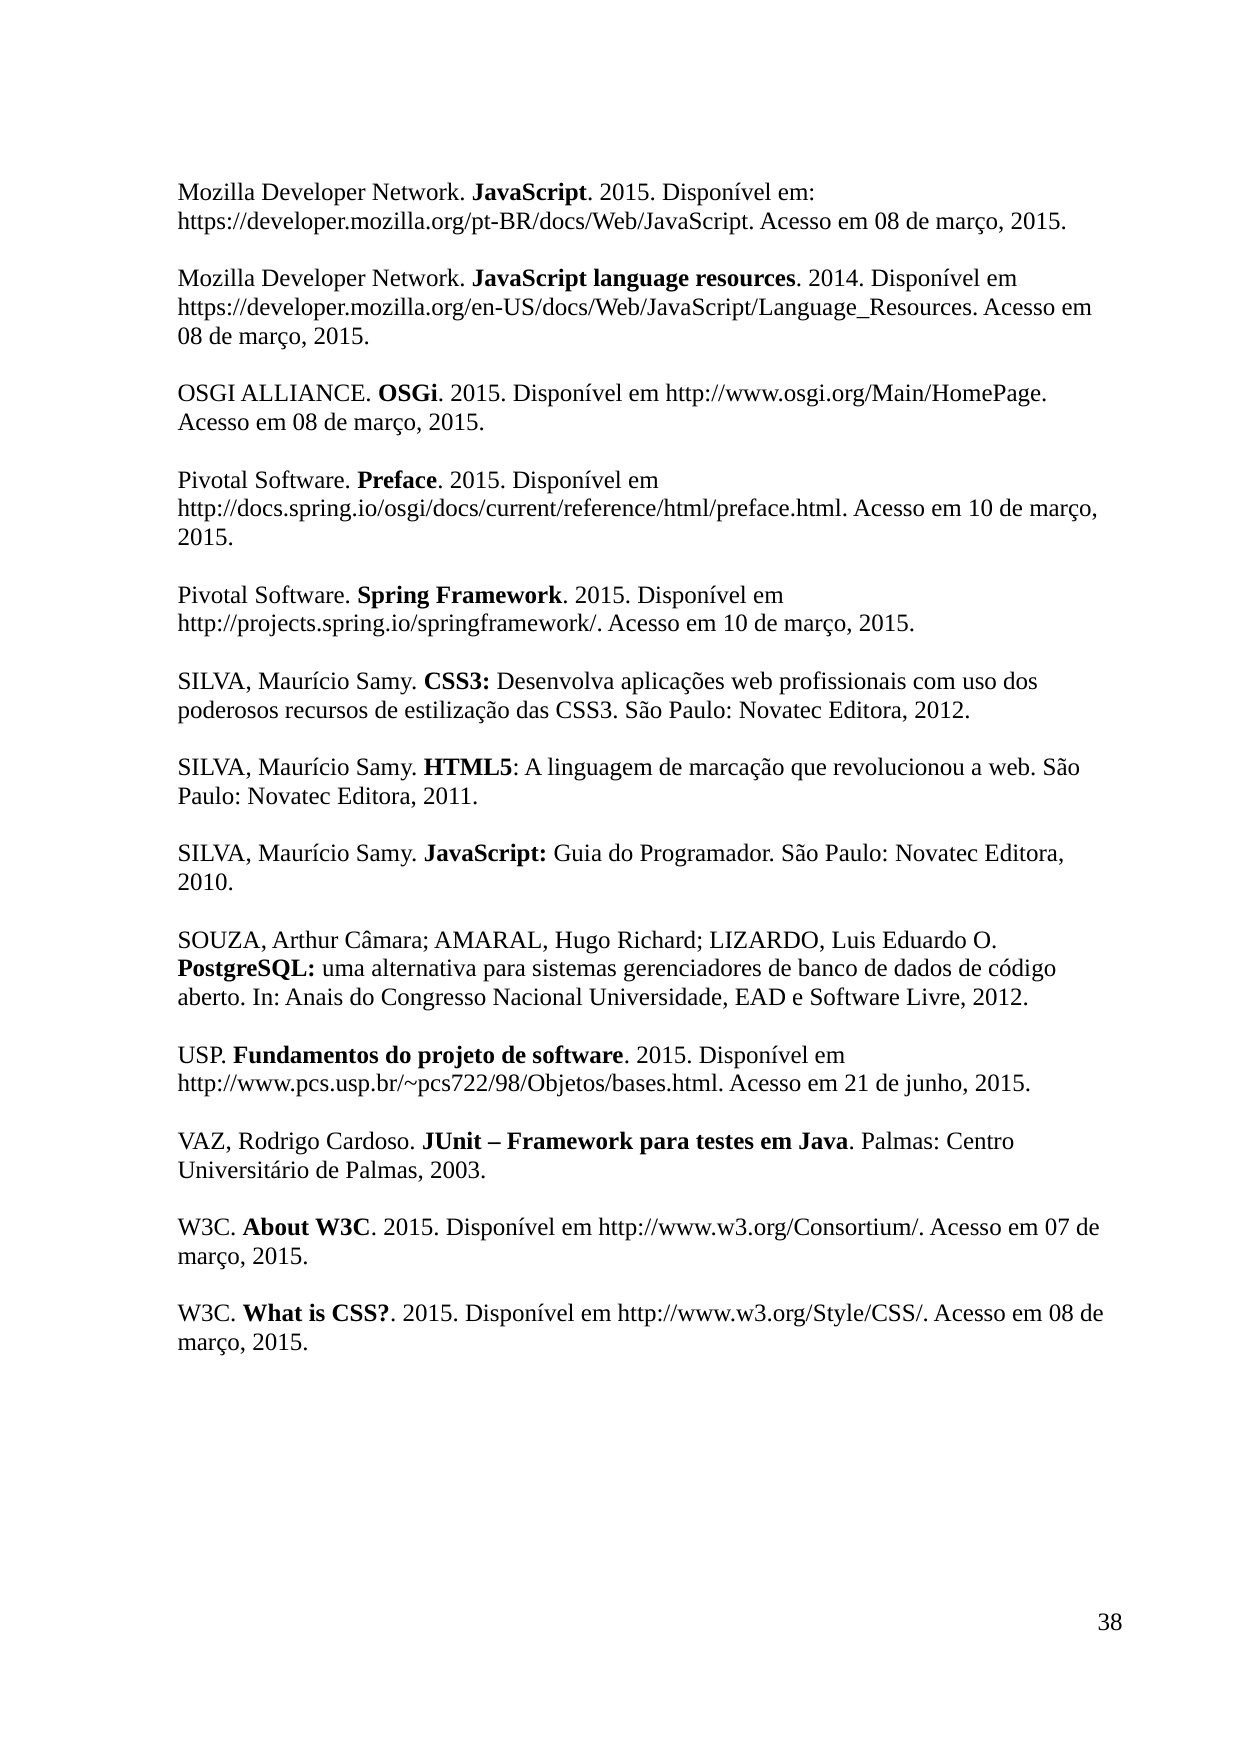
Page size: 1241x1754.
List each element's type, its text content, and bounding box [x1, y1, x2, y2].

text USP. Fundamentos do projeto de software. 2015. Disponível em http://www.pcs.usp.br/~pcs722/98/Objetos/bases.html. Acesso em 21 de junho, 2015. [177, 1040, 1122, 1097]
text SILVA, Maurício Samy. HTML5: A linguagem de marcação que revolucionou a web. São Paulo: Novatec Editora, 2011. [177, 752, 1122, 810]
text W3C. About W3C. 2015. Disponível em http://www.w3.org/Consortium/. Acesso em 07 de março, 2015. [177, 1212, 1122, 1270]
text OSGI ALLIANCE. OSGi. 2015. Disponível em http://www.osgi.org/Main/HomePage. Acesso em 08 de março, 2015. [177, 378, 1122, 436]
text SOUZA, Arthur Câmara; AMARAL, Hugo Richard; LIZARDO, Luis Eduardo O. PostgreSQL: uma alternativa para sistemas gerenciadores de banco de dados de código aberto. In: Anais do Congresso Nacional Universidade, EAD e Software Livre, 2012. [177, 925, 1122, 1011]
text SILVA, Maurício Samy. JavaScript: Guia do Programador. São Paulo: Novatec Editora, 2010. [177, 838, 1122, 896]
text VAZ, Rodrigo Cardoso. JUnit – Framework para testes em Java. Palmas: Centro Universitário de Palmas, 2003. [177, 1126, 1122, 1183]
text SILVA, Maurício Samy. CSS3: Desenvolva aplicações web profissionais com uso dos poderosos recursos de estilização das CSS3. São Paulo: Novatec Editora, 2012. [177, 666, 1122, 723]
text Mozilla Developer Network. JavaScript language resources. 2014. Disponível em https://developer.mozilla.org/en-US/docs/Web/JavaScript/Language_Resources. Acesso em 08 de março, 2015. [177, 263, 1122, 350]
text Pivotal Software. Preface. 2015. Disponível em http://docs.spring.io/osgi/docs/current/reference/html/preface.html. Acesso em 10 de março, 2015. [177, 465, 1122, 551]
text Mozilla Developer Network. JavaScript. 2015. Disponível em: https://developer.mozilla.org/pt-BR/docs/Web/JavaScript. Acesso em 08 de março, 2015. [177, 177, 1122, 235]
text W3C. What is CSS?. 2015. Disponível em http://www.w3.org/Style/CSS/. Acesso em 08 de março, 2015. [177, 1298, 1122, 1356]
text Pivotal Software. Spring Framework. 2015. Disponível em http://projects.spring.io/springframework/. Acesso em 10 de março, 2015. [177, 580, 1122, 637]
